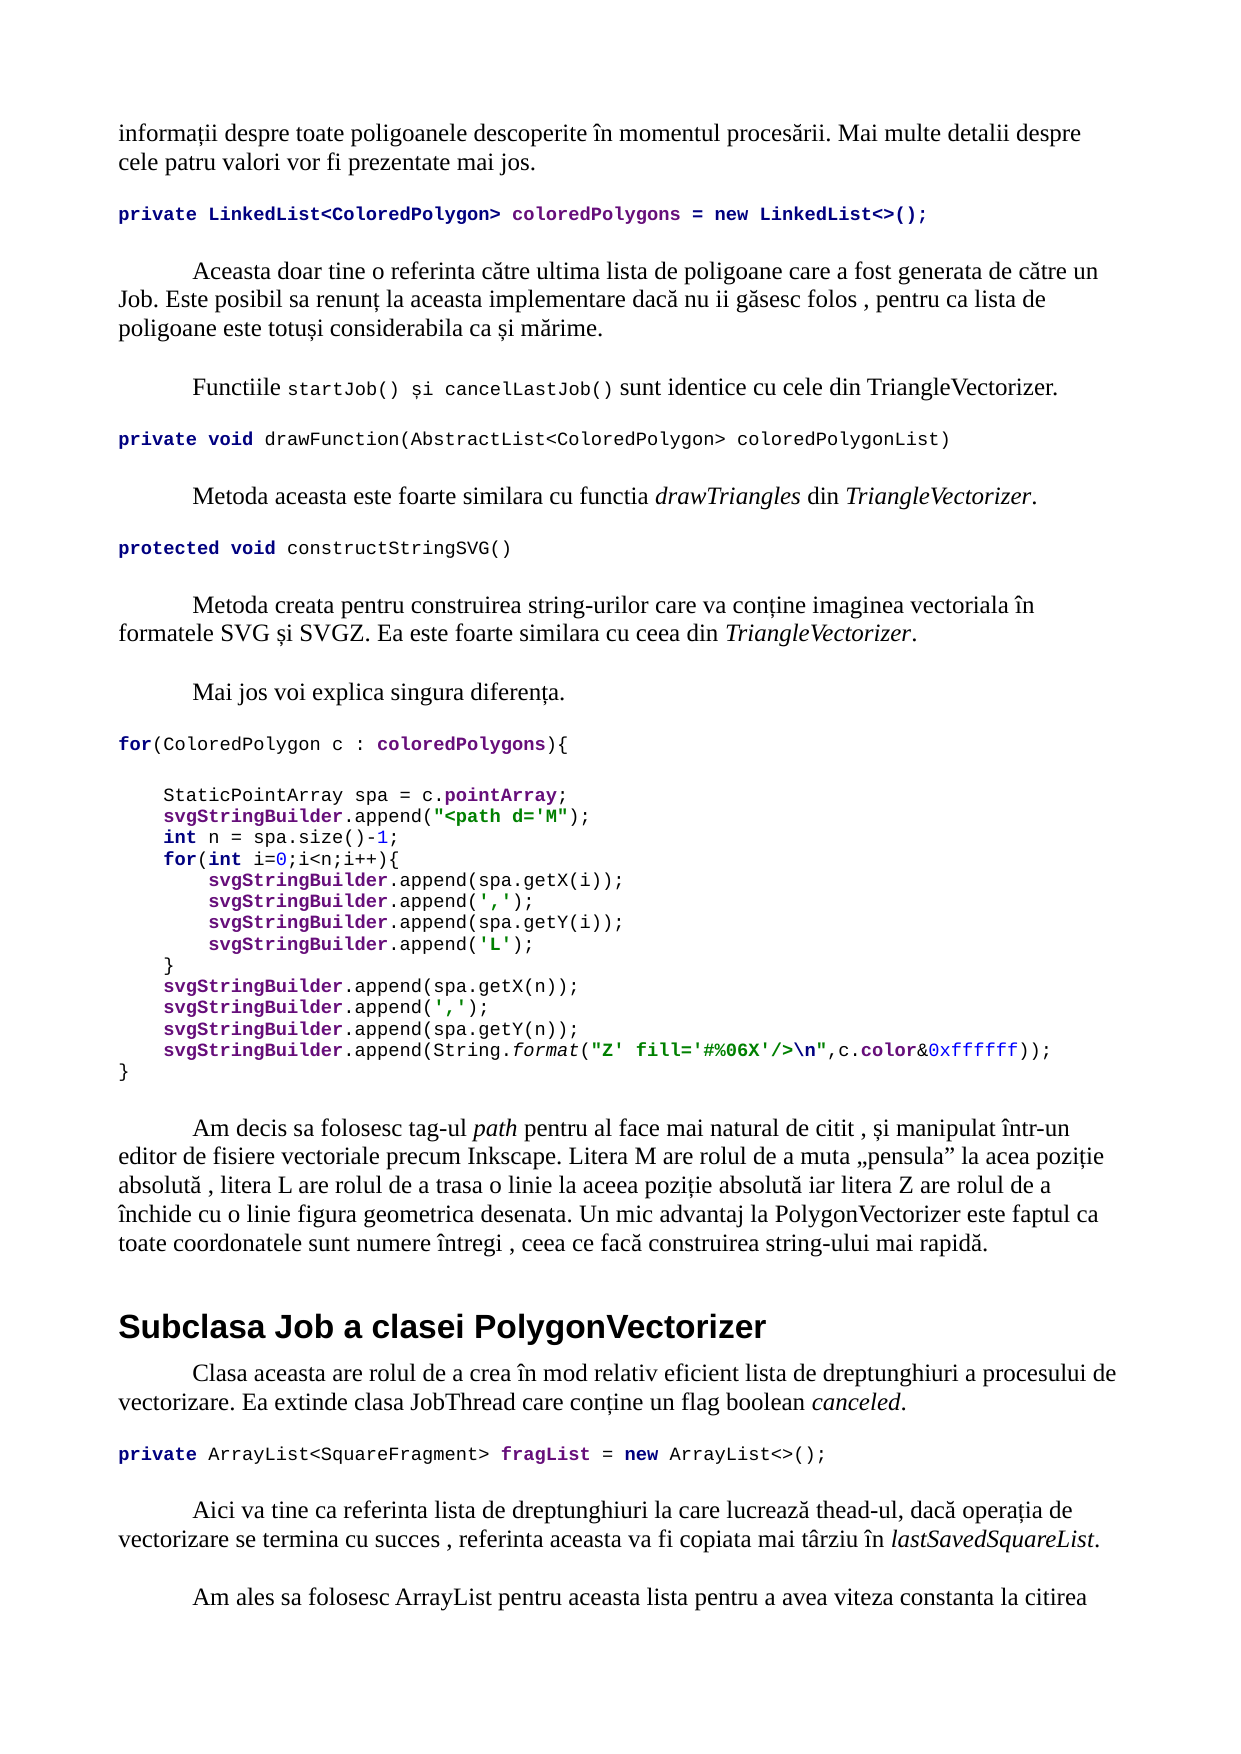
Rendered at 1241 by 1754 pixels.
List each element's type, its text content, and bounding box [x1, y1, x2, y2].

text Am ales sa folosesc ArrayList pentru aceasta lista pentru a avea viteza constanta la citirea [118, 1582, 1122, 1611]
text Functiile startJob() și cancelLastJob() sunt identice cu cele din TriangleVectorizer. [118, 372, 1122, 401]
text } [118, 1062, 1122, 1083]
text } [118, 956, 1122, 977]
text Mai jos voi explica singura diferența. [118, 677, 1122, 705]
text Metoda aceasta este foarte similara cu functia drawTriangles din TriangleVectorizer. [118, 481, 1122, 509]
text svgStringBuilder.append(spa.getX(i)); [118, 871, 1122, 892]
text for(int i=0;i<n;i++){ [118, 849, 1122, 871]
text for(ColoredPolygon c : coloredPolygons){ [118, 735, 1122, 756]
text svgStringBuilder.append(','); [118, 892, 1122, 913]
text svgStringBuilder.append(','); [118, 998, 1122, 1019]
text Clasa aceasta are rolul de a crea în mod relativ eficient lista de dreptunghiuri a procesului de vectorizare. Ea extinde clasa JobThread care conține un flag boolean canceled. [118, 1358, 1122, 1415]
text svgStringBuilder.append(spa.getX(n)); [118, 977, 1122, 998]
text private ArrayList<SquareFragment> fragList = new ArrayList<>(); [118, 1445, 1122, 1466]
text svgStringBuilder.append(spa.getY(n)); [118, 1019, 1122, 1041]
text StaticPointArray spa = c.pointArray; [118, 786, 1122, 807]
text Aceasta doar tine o referinta către ultima lista de poligoane care a fost generata de către un Job. Este posibil sa renunț la aceasta implementare dacă nu ii găsesc folos , pentru ca lista de poligoane este totuși considerabila ca și mărime. [118, 256, 1122, 342]
text svgStringBuilder.append(String.format("Z' fill='#%06X'/>\n",c.color&0xffffff)); [118, 1041, 1122, 1062]
text protected void constructStringSVG() [118, 539, 1122, 560]
text Am decis sa folosesc tag-ul path pentru al face mai natural de citit , și manipulat într-un editor de fisiere vectoriale precum Inkscape. Litera M are rolul de a muta „pensula” la acea poziție absolută , litera L are rolul de a trasa o linie la aceea poziție absolută iar litera Z are rolul de a închide cu o linie figura geometrica desenata. Un mic advantaj la PolygonVectorizer este faptul ca toate coordonatele sunt numere întregi , ceea ce facă construirea string-ului mai rapidă. [118, 1113, 1122, 1256]
text private void drawFunction(AbstractList<ColoredPolygon> coloredPolygonList) [118, 430, 1122, 451]
text svgStringBuilder.append('L'); [118, 934, 1122, 956]
text informații despre toate poligoanele descoperite în momentul procesării. Mai multe detalii despre cele patru valori vor fi prezentate mai jos. [118, 118, 1122, 176]
text svgStringBuilder.append(spa.getY(i)); [118, 913, 1122, 934]
text int n = spa.size()-1; [118, 828, 1122, 849]
text Metoda creata pentru construirea string-urilor care va conține imaginea vectoriala în formatele SVG și SVGZ. Ea este foarte similara cu ceea din TriangleVectorizer. [118, 590, 1122, 647]
text svgStringBuilder.append("<path d='M"); [118, 807, 1122, 828]
text Aici va tine ca referinta lista de dreptunghiuri la care lucrează thead-ul, dacă operația de vectorizare se termina cu succes , referinta aceasta va fi copiata mai târziu în lastSavedSquareList. [118, 1496, 1122, 1553]
text private LinkedList<ColoredPolygon> coloredPolygons = new LinkedList<>(); [118, 205, 1122, 226]
subtitle Subclasa Job a clasei PolygonVectorizer [118, 1307, 1122, 1345]
